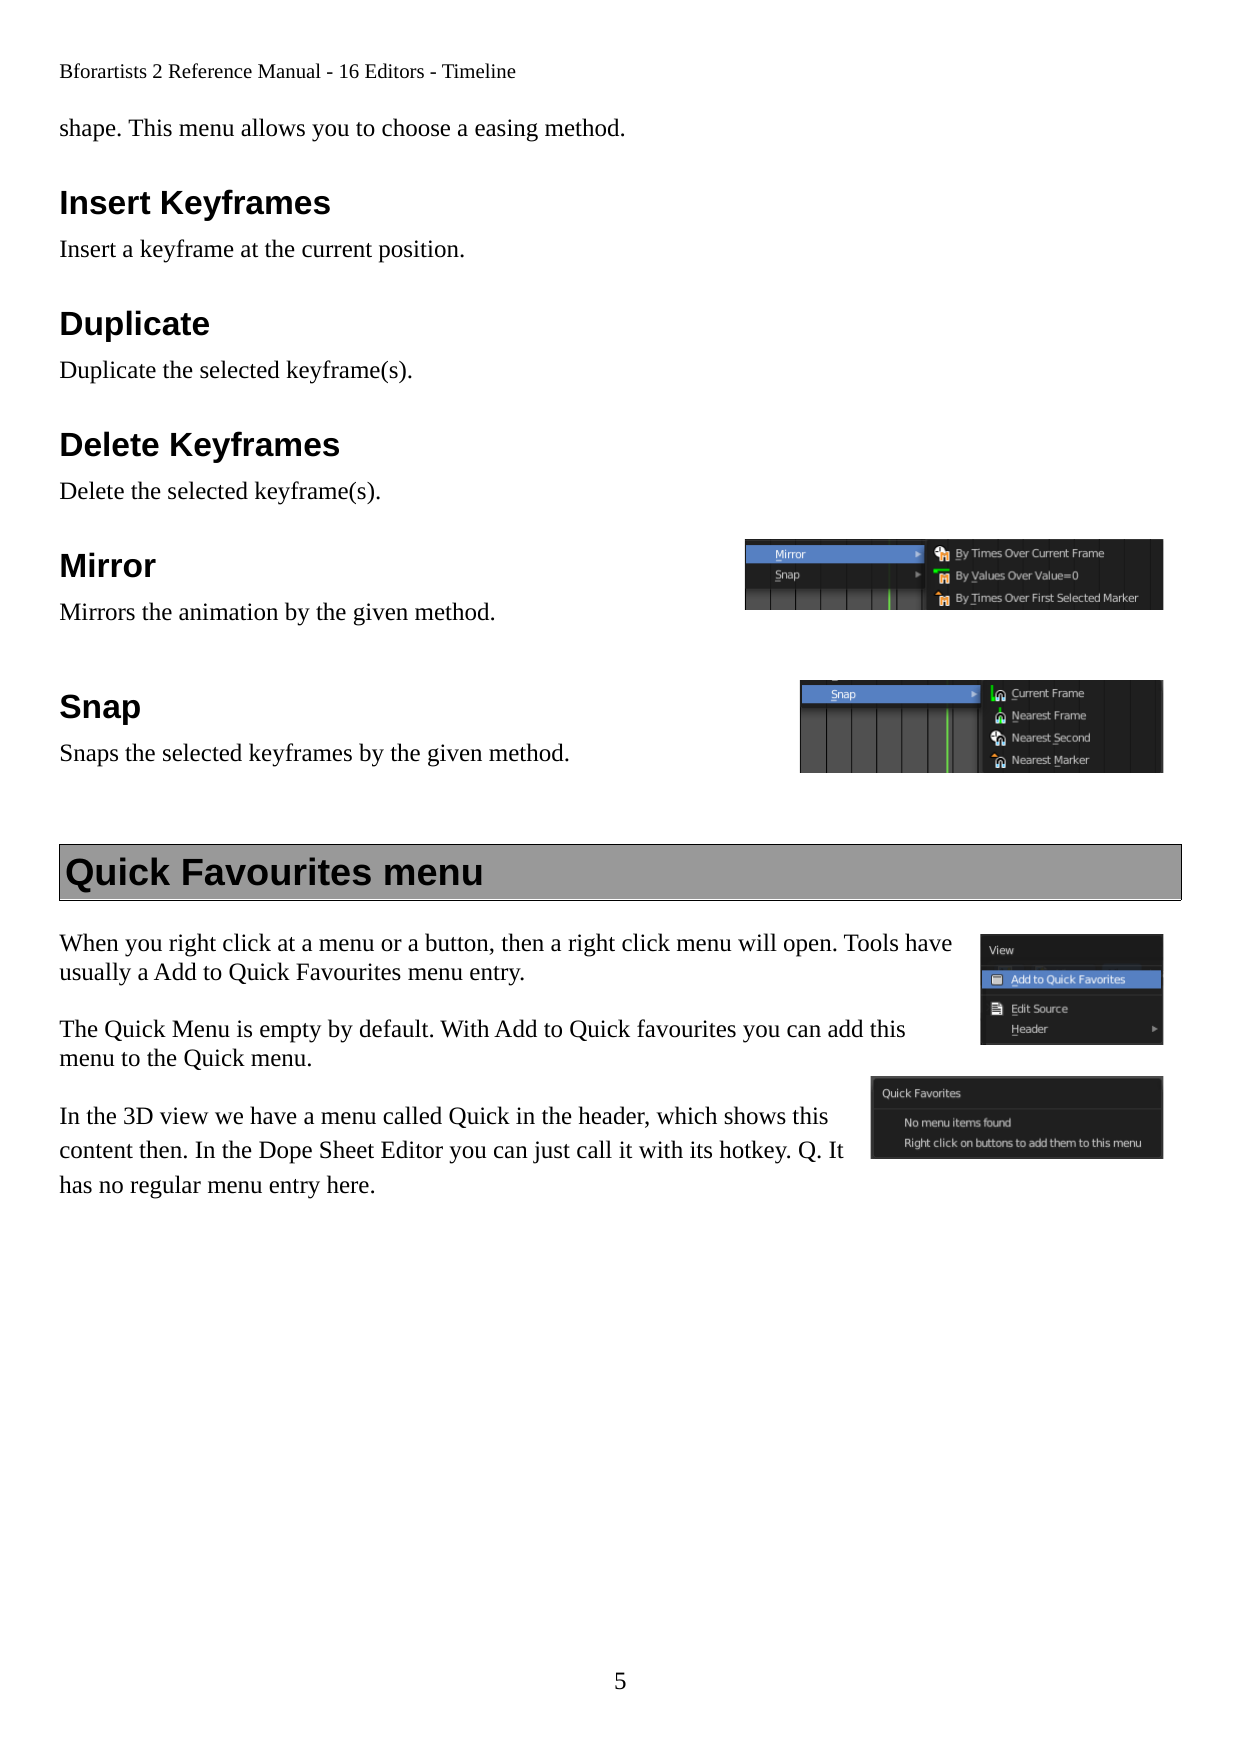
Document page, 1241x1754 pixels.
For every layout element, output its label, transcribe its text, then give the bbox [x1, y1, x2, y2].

text When you right click at a menu or a button, then a right click menu will open. Tools have usually a Add to Quick Favourites menu entry. [59, 928, 1181, 986]
text Snaps the selected keyframes by the given method. [59, 738, 799, 766]
subtitle Delete Keyframes [59, 424, 1181, 463]
subtitle Mirror [59, 546, 744, 584]
subtitle [1164, 546, 1181, 584]
subtitle Insert Keyframes [59, 182, 1181, 221]
table_header Quick Favourites menu [60, 845, 1181, 899]
text Delete the selected keyframe(s). [59, 476, 1181, 504]
text The Quick Menu is empty by default. With Add to Quick favourites you can add this menu to the Quick menu. [59, 1014, 1181, 1072]
text In the 3D view we have a menu called Quick in the header, which shows this content then. In the Dope Sheet Editor you can just call it with its hotkey. Q. It has no regular menu entry here. [59, 1101, 1181, 1198]
picture [870, 1076, 1164, 1159]
text Duplicate the selected keyframe(s). [59, 355, 1181, 383]
subtitle Duplicate [59, 303, 1181, 342]
text shape. This menu allows you to choose a easing method. [59, 113, 1181, 141]
picture [980, 934, 1164, 1045]
subtitle Snap [59, 687, 799, 725]
picture [744, 539, 1164, 610]
text Mirrors the animation by the given method. [59, 597, 1181, 626]
subtitle [1164, 687, 1181, 725]
text Insert a keyframe at the current position. [59, 234, 1181, 262]
picture [799, 680, 1164, 773]
